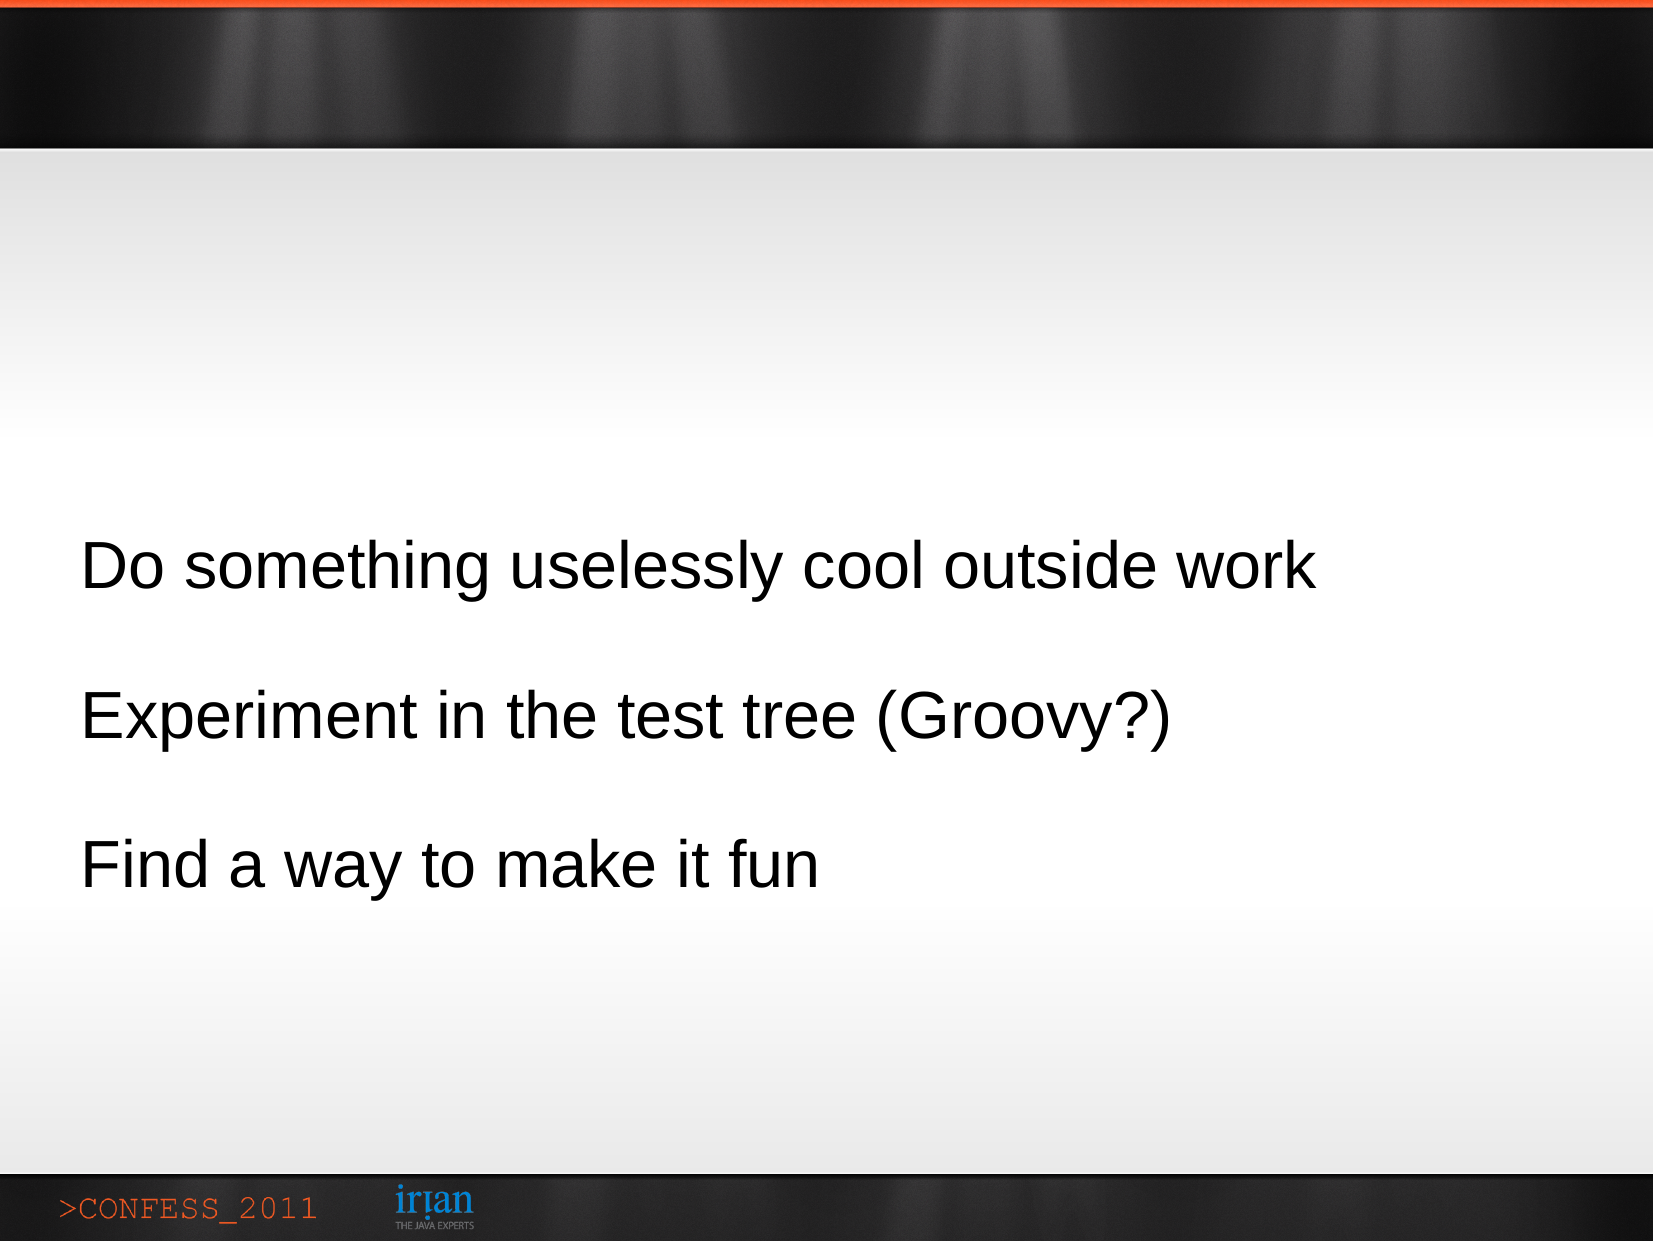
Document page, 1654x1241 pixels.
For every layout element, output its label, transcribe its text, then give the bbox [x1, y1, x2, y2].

picture [0, 0, 1653, 1241]
subtitle Do something uselessly cool outside work Experiment in the test tree (Groovy?) Find a way to make it fun [80, 305, 1569, 1125]
